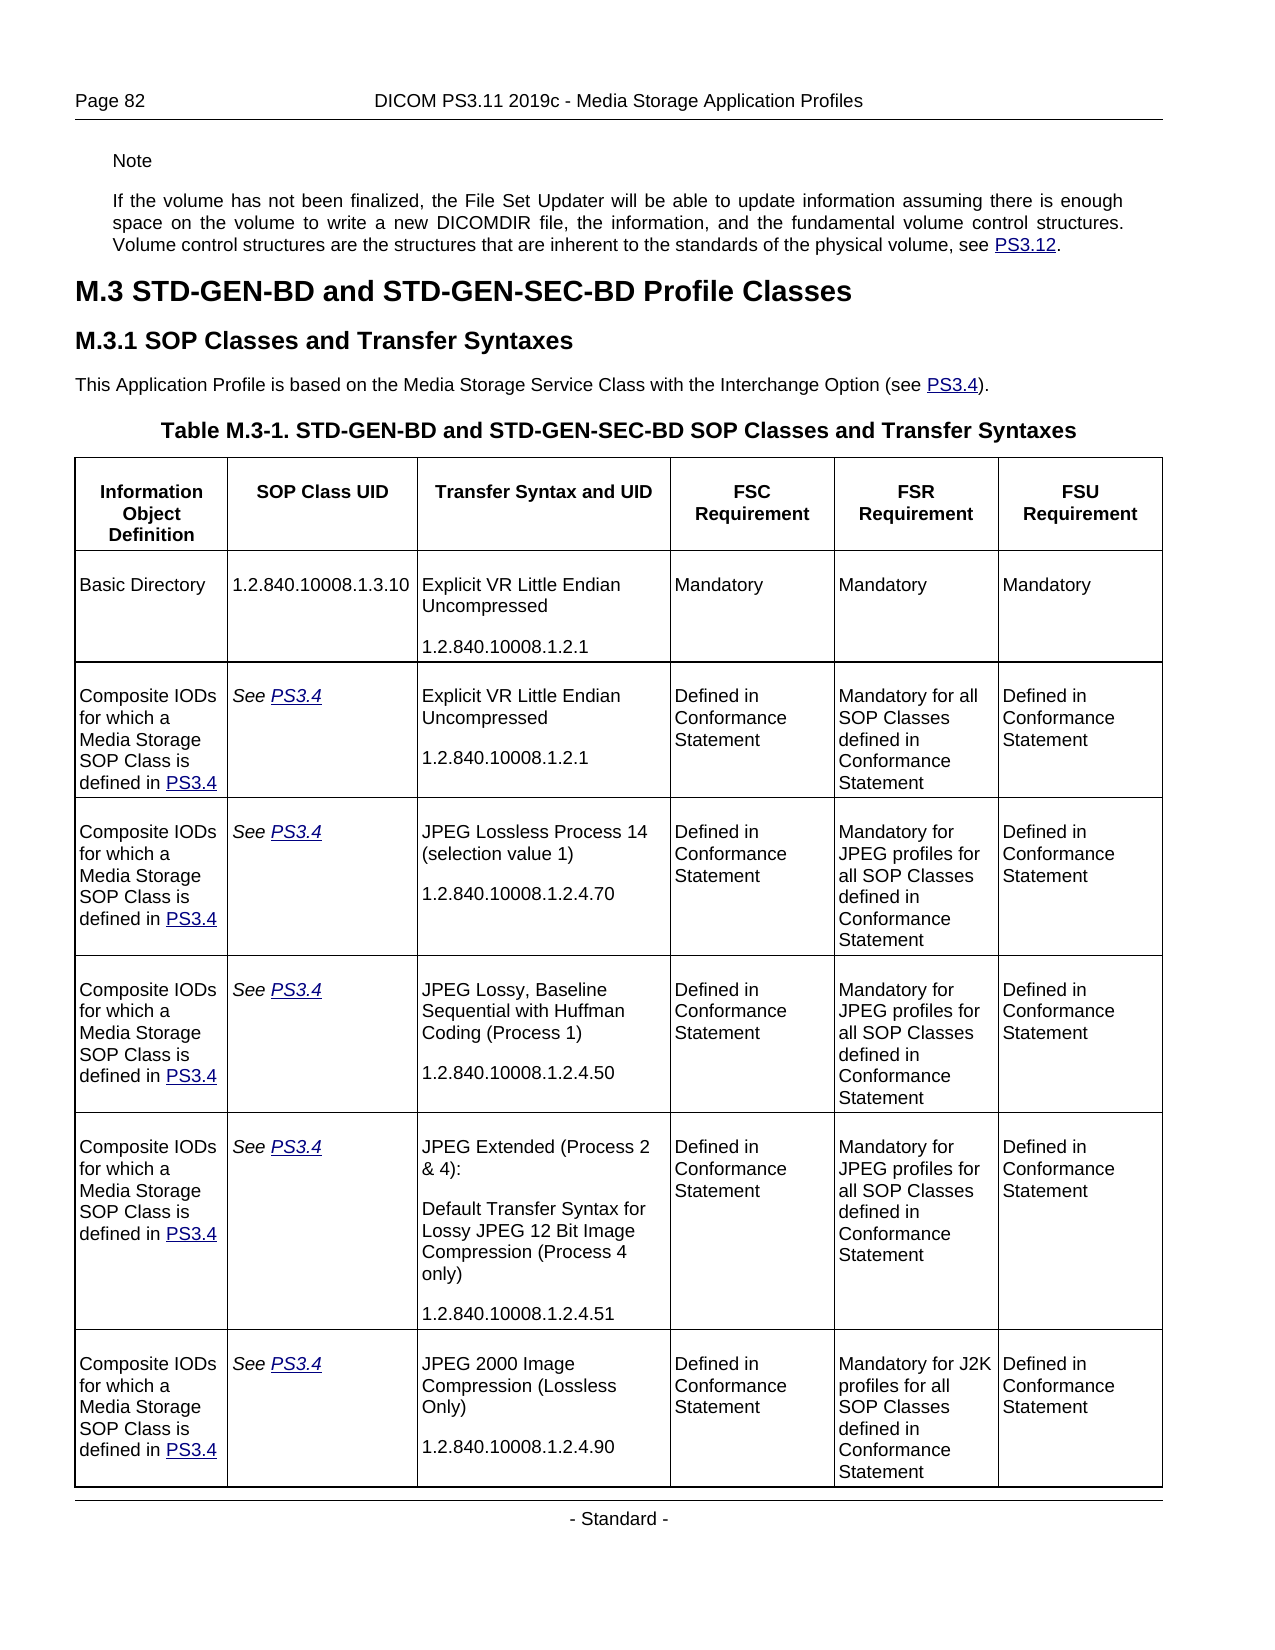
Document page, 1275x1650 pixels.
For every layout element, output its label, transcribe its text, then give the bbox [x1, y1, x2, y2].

table_cell JPEG 2000 Image Compression (Lossless Only) 1.2.840.10008.1.2.4.90 [418, 1330, 670, 1486]
table_header FSR Requirement [835, 458, 998, 550]
table_cell Defined in Conformance Statement [671, 663, 834, 797]
text If the volume has not been finalized, the File Set Updater will be able to update information assuming there is enough space on the volume to write a new DICOMDIR file, the information, and the fundamental volume control structures. Volume control structures are the structures that are inherent to the standards of the physical volume, see PS3.12. [112, 190, 1125, 255]
table_cell Explicit VR Little Endian Uncompressed 1.2.840.10008.1.2.1 [418, 663, 670, 797]
table_cell 1.2.840.10008.1.3.10 [228, 551, 417, 661]
table_cell Defined in Conformance Statement [999, 663, 1162, 797]
table_header FSC Requirement [671, 458, 834, 550]
table_cell Defined in Conformance Statement [999, 956, 1162, 1112]
table_cell Mandatory for all SOP Classes defined in Conformance Statement [835, 663, 998, 797]
table_cell See PS3.4 [228, 1330, 417, 1486]
table_cell See PS3.4 [228, 798, 417, 955]
table_cell Mandatory [835, 551, 998, 661]
table_cell Defined in Conformance Statement [671, 798, 834, 955]
text M.3.1 SOP Classes and Transfer Syntaxes [75, 326, 1162, 355]
table_header SOP Class UID [228, 458, 417, 550]
text M.3 STD-GEN-BD and STD-GEN-SEC-BD Profile Classes [75, 274, 1162, 307]
table_cell See PS3.4 [228, 663, 417, 797]
table_cell Composite IODs for which a Media Storage SOP Class is defined in PS3.4 [76, 798, 227, 955]
table_cell Mandatory for JPEG profiles for all SOP Classes defined in Conformance Statement [835, 798, 998, 955]
table_header Transfer Syntax and UID [418, 458, 670, 550]
table_cell Composite IODs for which a Media Storage SOP Class is defined in PS3.4 [76, 1330, 227, 1486]
table_cell Mandatory [999, 551, 1162, 661]
table_cell JPEG Extended (Process 2 & 4): Default Transfer Syntax for Lossy JPEG 12 Bit Image Compression (Process 4 only) 1.2.840.10008.1.2.4.51 [418, 1113, 670, 1329]
table_cell Mandatory for JPEG profiles for all SOP Classes defined in Conformance Statement [835, 1113, 998, 1329]
table_cell Basic Directory [76, 551, 227, 661]
text This Application Profile is based on the Media Storage Service Class with the Interchange Option (see PS3.4). [75, 373, 1162, 395]
table_header FSU Requirement [999, 458, 1162, 550]
table_cell Composite IODs for which a Media Storage SOP Class is defined in PS3.4 [76, 956, 227, 1112]
table_cell JPEG Lossy, Baseline Sequential with Huffman Coding (Process 1) 1.2.840.10008.1.2.4.50 [418, 956, 670, 1112]
table_cell Composite IODs for which a Media Storage SOP Class is defined in PS3.4 [76, 663, 227, 797]
table_cell Defined in Conformance Statement [671, 956, 834, 1112]
table_cell JPEG Lossless Process 14 (selection value 1) 1.2.840.10008.1.2.4.70 [418, 798, 670, 955]
table_cell Defined in Conformance Statement [999, 1113, 1162, 1329]
table_header Information Object Definition [76, 458, 227, 550]
text Table M.3-1. STD-GEN-BD and STD-GEN-SEC-BD SOP Classes and Transfer Syntaxes [75, 418, 1162, 443]
table_cell Defined in Conformance Statement [671, 1330, 834, 1486]
text Note [112, 150, 1125, 172]
table_cell Explicit VR Little Endian Uncompressed 1.2.840.10008.1.2.1 [418, 551, 670, 661]
table_cell Composite IODs for which a Media Storage SOP Class is defined in PS3.4 [76, 1113, 227, 1329]
table_cell See PS3.4 [228, 1113, 417, 1329]
table_cell See PS3.4 [228, 956, 417, 1112]
table_cell Mandatory for JPEG profiles for all SOP Classes defined in Conformance Statement [835, 956, 998, 1112]
table_cell Defined in Conformance Statement [999, 1330, 1162, 1486]
table_cell Defined in Conformance Statement [999, 798, 1162, 955]
table_cell Mandatory for J2K profiles for all SOP Classes defined in Conformance Statement [835, 1330, 998, 1486]
table_cell Defined in Conformance Statement [671, 1113, 834, 1329]
table_cell Mandatory [671, 551, 834, 661]
